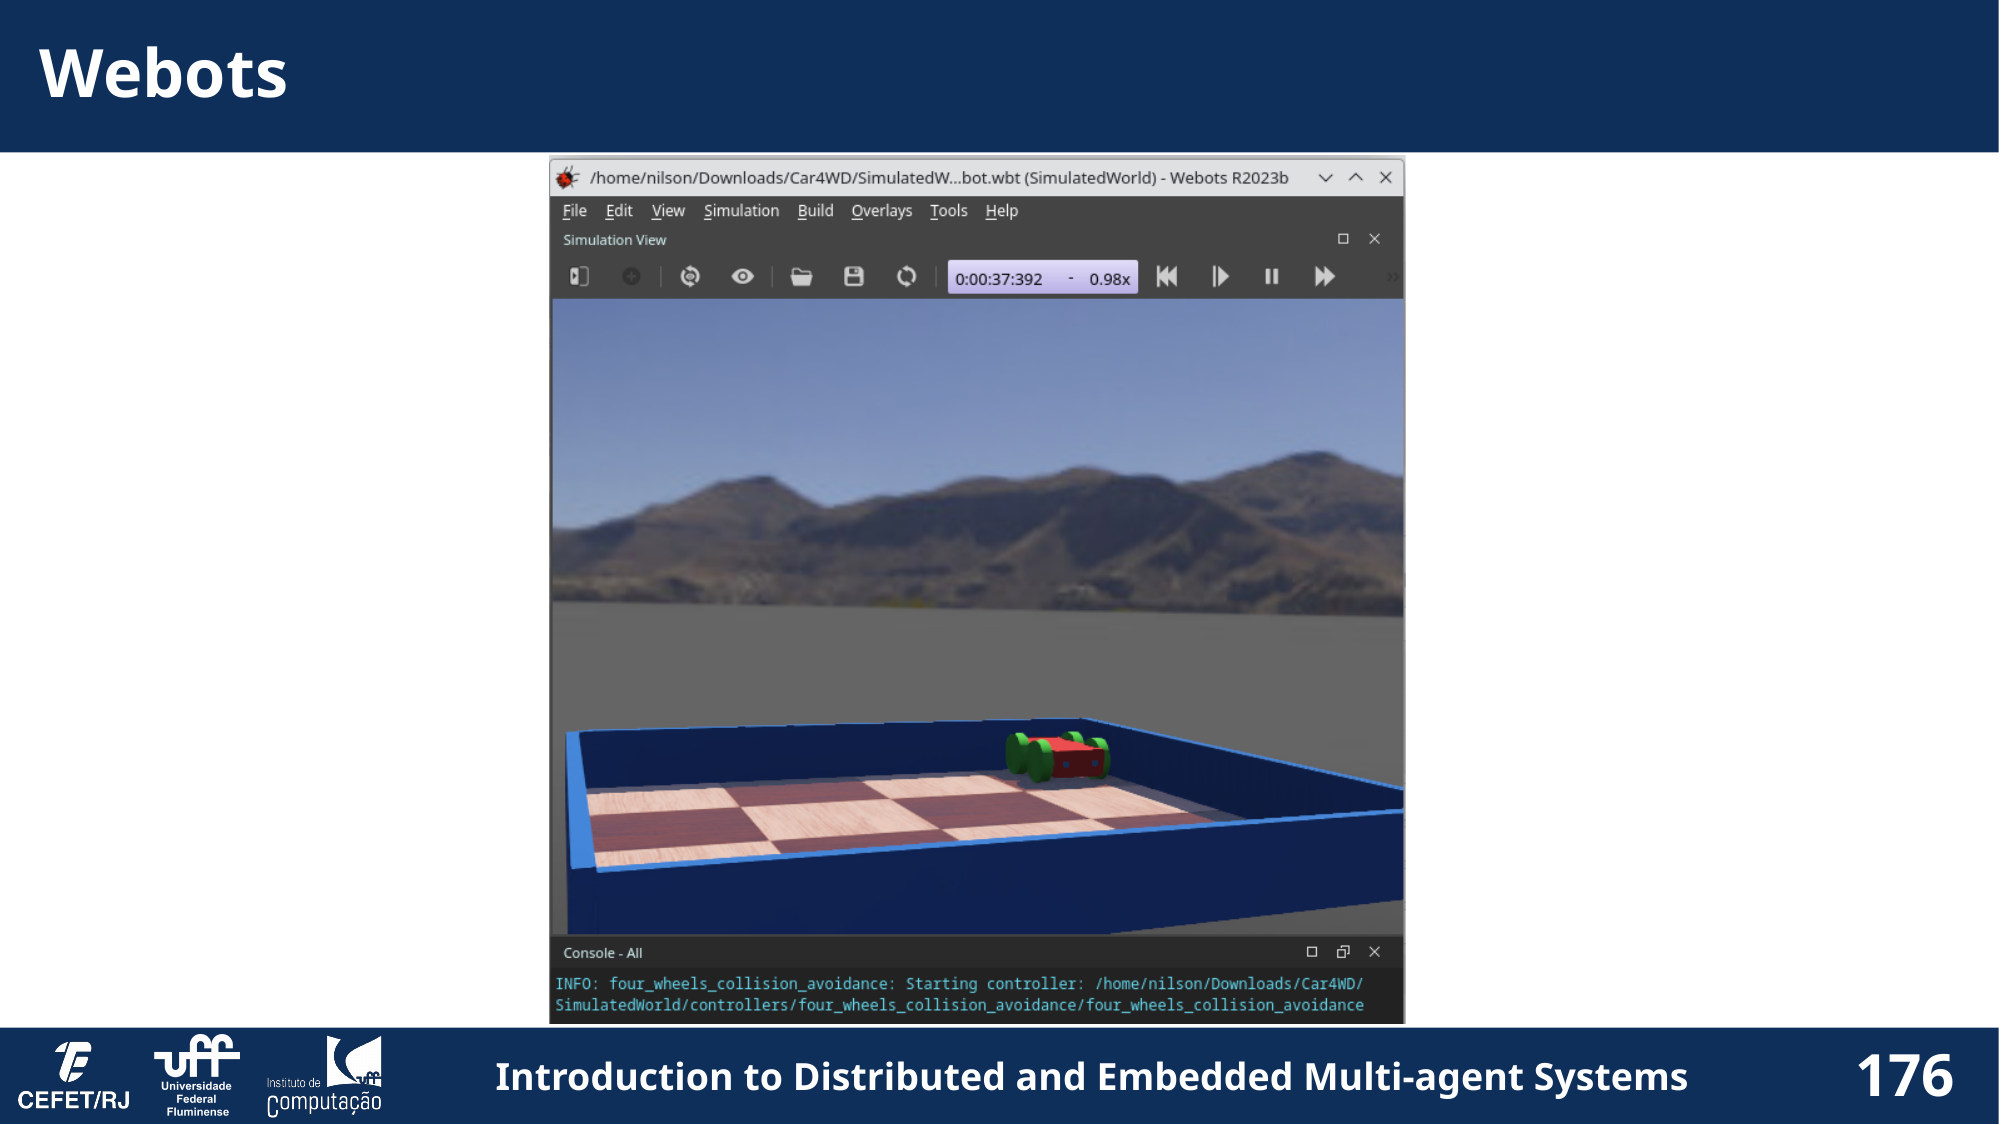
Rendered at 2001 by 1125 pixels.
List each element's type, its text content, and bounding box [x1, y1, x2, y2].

picture [549, 155, 1406, 1024]
picture [153, 1033, 241, 1121]
picture [18, 1021, 129, 1125]
text_box Webots [25, 23, 1998, 116]
picture [265, 1033, 383, 1118]
